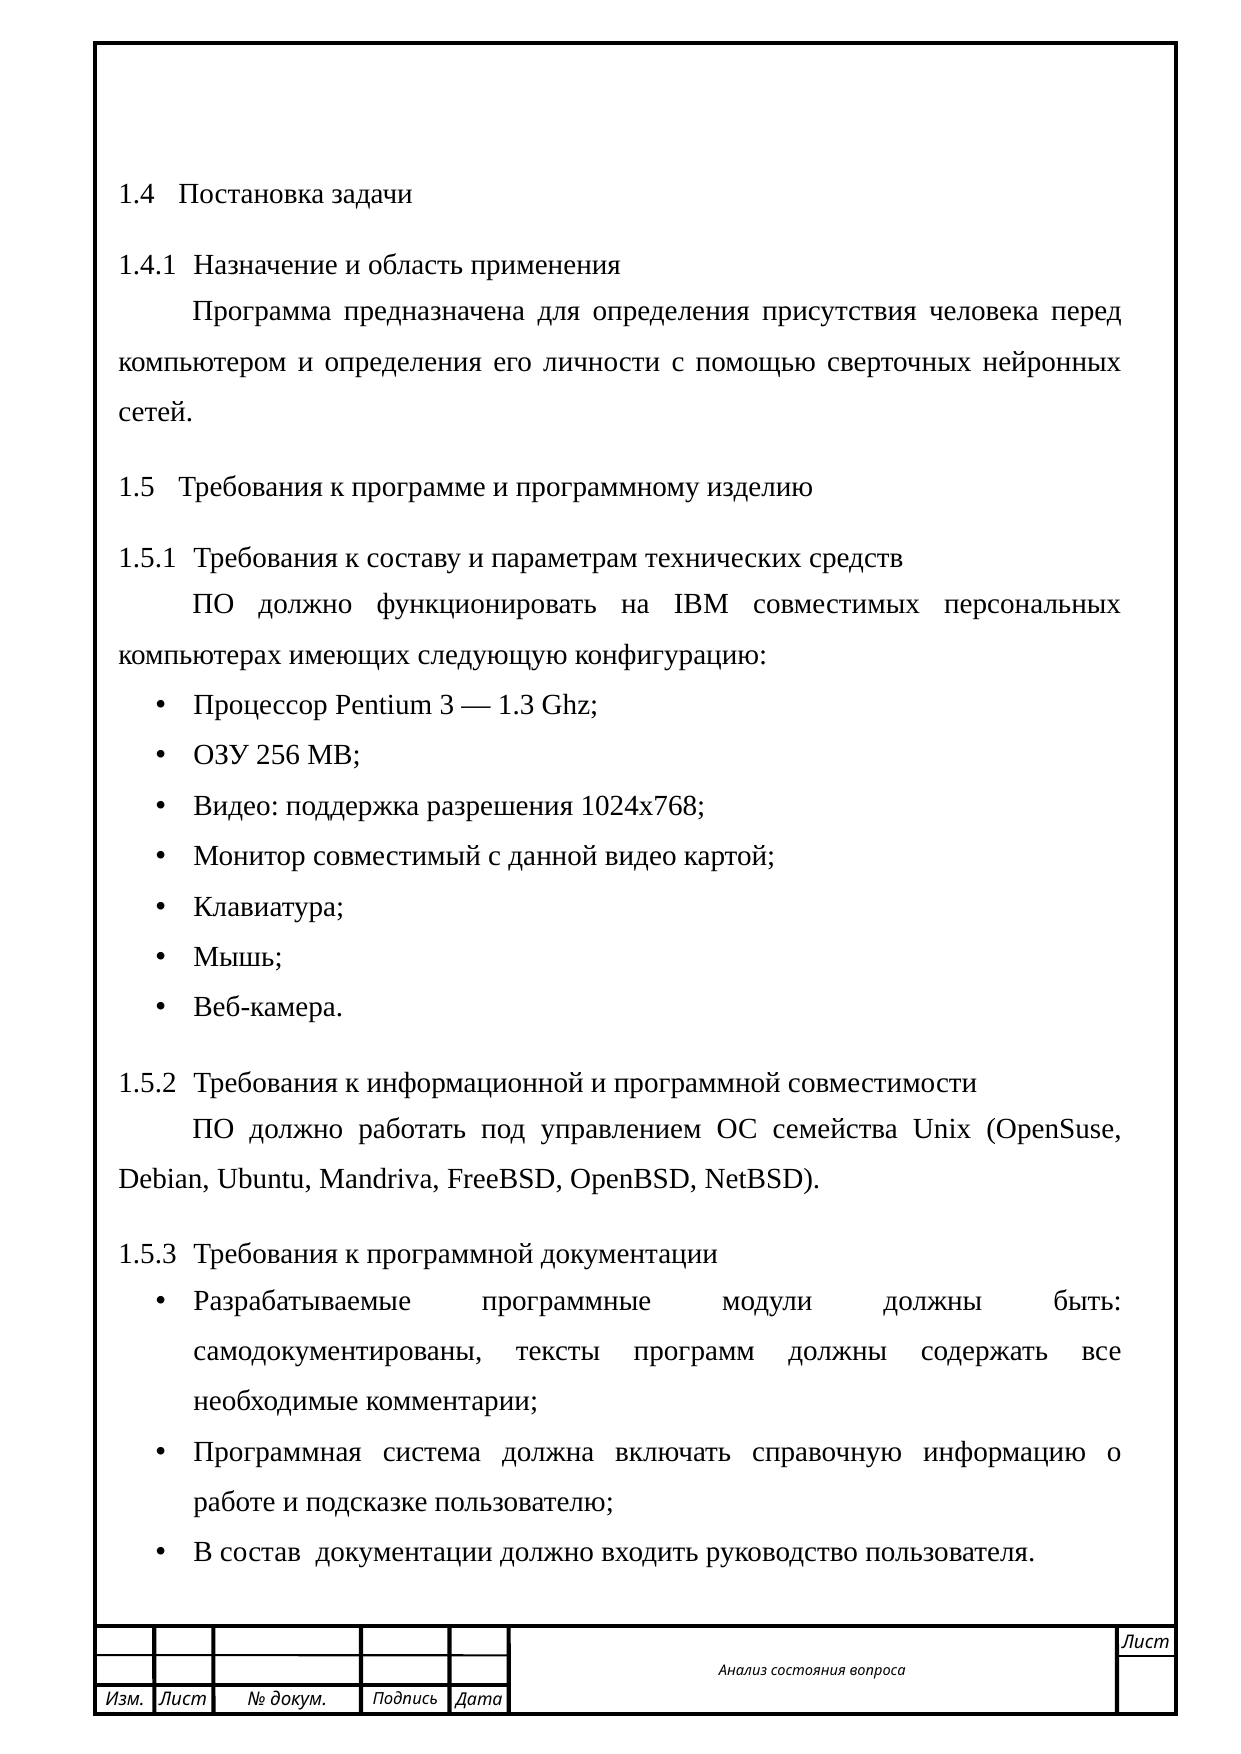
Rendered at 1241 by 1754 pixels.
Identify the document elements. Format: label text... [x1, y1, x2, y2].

subtitle Требования к составу и параметрам технических средств [118, 540, 1122, 574]
list Клавиатура; [156, 889, 1122, 922]
list Веб-камера. [156, 989, 1122, 1023]
list Монитор совместимый с данной видео картой; [156, 838, 1122, 872]
text ПО должно работать под управлением ОС семейства Unix (OpenSuse, Debian, Ubuntu, Mandriva, FreeBSD, OpenBSD, NetBSD). [118, 1111, 1122, 1195]
subtitle Требования к программной документации [118, 1237, 1122, 1270]
subtitle Требования к информационной и программной совместимости [118, 1065, 1122, 1098]
text Программа предназначена для определения присутствия человека перед компьютером и определения его личности с помощью сверточных нейронных сетей. [118, 293, 1122, 428]
text ПО должно функционировать на IBM совместимых персональных компьютерах имеющих следующую конфигурацию: [118, 586, 1122, 670]
subtitle Назначение и область применения [118, 247, 1122, 281]
list Процессор Pentium 3 — 1.3 Ghz; [156, 687, 1122, 721]
list Мышь; [156, 939, 1122, 973]
subtitle Требования к программе и программному изделию [118, 469, 1122, 503]
list В состав документации должно входить руководство пользователя. [156, 1534, 1122, 1568]
list Программная система должна включать справочную информацию о работе и подсказке пользователю; [156, 1434, 1122, 1518]
subtitle Постановка задачи [118, 176, 1122, 210]
list Разрабатываемые программные модули должны быть: самодокументированы, тексты программ должны содержать все необходимые комментарии; [156, 1283, 1122, 1417]
list Видео: поддержка разрешения 1024х768; [156, 788, 1122, 822]
list ОЗУ 256 МB; [156, 737, 1122, 771]
